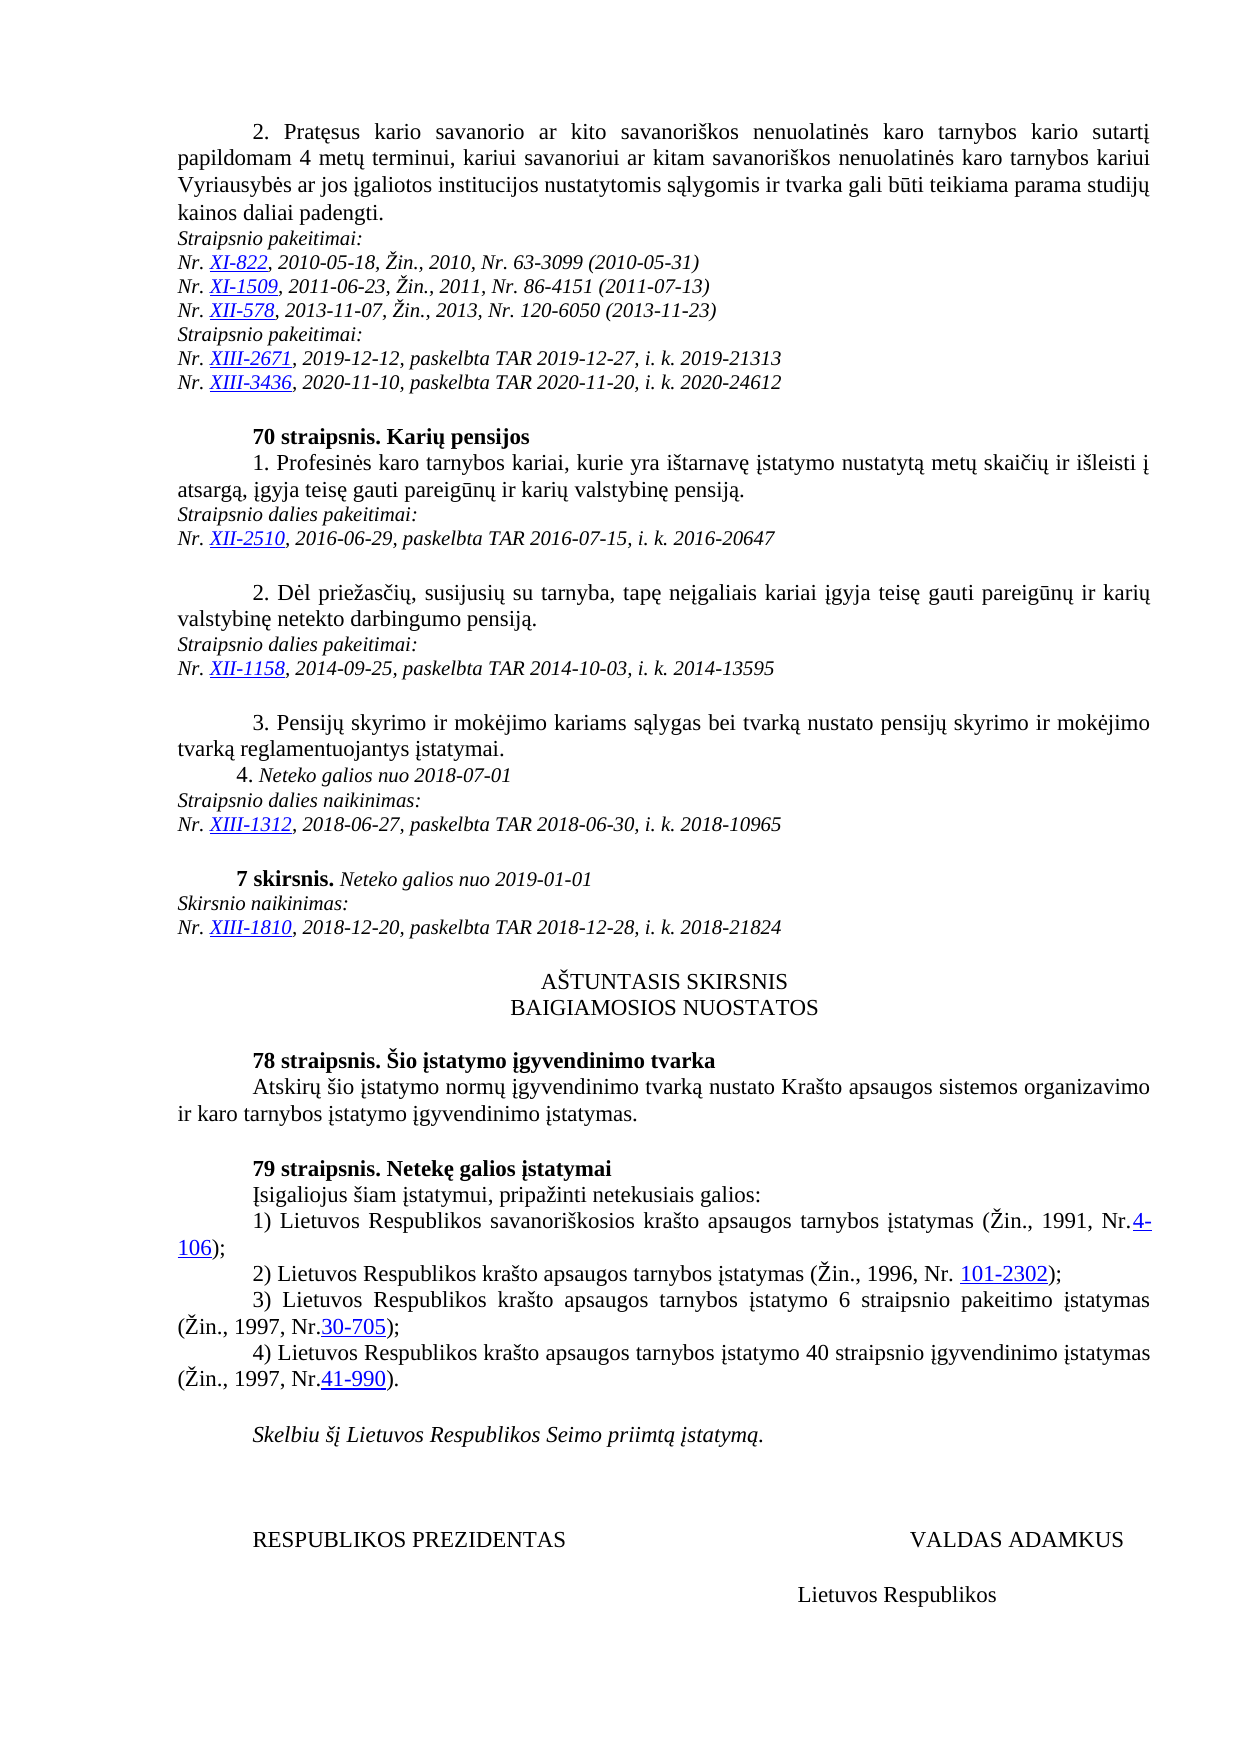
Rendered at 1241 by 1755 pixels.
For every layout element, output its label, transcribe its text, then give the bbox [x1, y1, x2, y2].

text Atskirų šio įstatymo normų įgyvendinimo tvarką nustato Krašto apsaugos sistemos organizavimo ir karo tarnybos įstatymo įgyvendinimo įstatymas. [177, 1073, 1152, 1126]
text Skirsnio naikinimas: [177, 891, 1152, 915]
text Nr. XI-822, 2010-05-18, Žin., 2010, Nr. 63-3099 (2010-05-31) [177, 250, 1152, 274]
text 78 straipsnis. Šio įstatymo įgyvendinimo tvarka [177, 1047, 1152, 1073]
text Nr. XIII-2671, 2019-12-12, paskelbta TAR 2019-12-27, i. k. 2019-21313 [177, 346, 1152, 370]
text 2) Lietuvos Respublikos krašto apsaugos tarnybos įstatymas (Žin., 1996, Nr. 101-2302); [177, 1260, 1152, 1286]
text Įsigaliojus šiam įstatymui, pripažinti netekusiais galios: [177, 1181, 1152, 1207]
text BAIGIAMOSIOS NUOSTATOS [177, 994, 1152, 1021]
text Nr. XIII-3436, 2020-11-10, paskelbta TAR 2020-11-20, i. k. 2020-24612 [177, 370, 1152, 394]
text 3) Lietuvos Respublikos krašto apsaugos tarnybos įstatymo 6 straipsnio pakeitimo įstatymas (Žin., 1997, Nr.30-705); [177, 1286, 1152, 1339]
text 7 skirsnis. Neteko galios nuo 2019-01-01 [177, 864, 1152, 891]
text Straipsnio dalies pakeitimai: [177, 632, 1152, 656]
text Nr. XII-578, 2013-11-07, Žin., 2013, Nr. 120-6050 (2013-11-23) [177, 298, 1152, 322]
text Nr. XII-2510, 2016-06-29, paskelbta TAR 2016-07-15, i. k. 2016-20647 [177, 526, 1152, 550]
text Nr. XIII-1810, 2018-12-20, paskelbta TAR 2018-12-28, i. k. 2018-21824 [177, 915, 1152, 939]
text 79 straipsnis. Netekę galios įstatymai [177, 1155, 1152, 1181]
text 70 straipsnis. Karių pensijos [177, 423, 1152, 449]
text 4) Lietuvos Respublikos krašto apsaugos tarnybos įstatymo 40 straipsnio įgyvendinimo įstatymas (Žin., 1997, Nr.41-990). [177, 1339, 1152, 1392]
text Straipsnio dalies naikinimas: [177, 788, 1152, 812]
text Nr. XIII-1312, 2018-06-27, paskelbta TAR 2018-06-30, i. k. 2018-10965 [177, 812, 1152, 836]
text 3. Pensijų skyrimo ir mokėjimo kariams sąlygas bei tvarką nustato pensijų skyrimo ir mokėjimo tvarką reglamentuojantys įstatymai. [177, 709, 1152, 761]
text Nr. XI-1509, 2011-06-23, Žin., 2011, Nr. 86-4151 (2011-07-13) [177, 274, 1152, 298]
text AŠTUNTASIS SKIRSNIS [177, 968, 1152, 994]
text Straipsnio pakeitimai: [177, 226, 1152, 250]
text 2. Pratęsus kario savanorio ar kito savanoriškos nenuolatinės karo tarnybos kario sutartį papildomam 4 metų terminui, kariui savanoriui ar kitam savanoriškos nenuolatinės karo tarnybos kariui Vyriausybės ar jos įgaliotos institucijos nustatytomis sąlygomis ir tvarka gali būti teikiama parama studijų kainos daliai padengti. [177, 118, 1152, 226]
text Nr. XII-1158, 2014-09-25, paskelbta TAR 2014-10-03, i. k. 2014-13595 [177, 656, 1152, 680]
text Skelbiu šį Lietuvos Respublikos Seimo priimtą įstatymą. [177, 1421, 1152, 1447]
text Straipsnio pakeitimai: [177, 322, 1152, 346]
text 2. Dėl priežasčių, susijusių su tarnyba, tapę neįgaliais kariai įgyja teisę gauti pareigūnų ir karių valstybinę netekto darbingumo pensiją. [177, 579, 1152, 632]
text 4. Neteko galios nuo 2018-07-01 [177, 761, 1152, 788]
text 1. Profesinės karo tarnybos kariai, kurie yra ištarnavę įstatymo nustatytą metų skaičių ir išleisti į atsargą, įgyja teisę gauti pareigūnų ir karių valstybinę pensiją. [177, 449, 1152, 502]
text RESPUBLIKOS PREZIDENTAS VALDAS ADAMKUS [177, 1526, 1152, 1552]
text Lietuvos Respublikos [797, 1581, 1152, 1607]
text 1) Lietuvos Respublikos savanoriškosios krašto apsaugos tarnybos įstatymas (Žin., 1991, Nr.4-106); [177, 1207, 1152, 1260]
text Straipsnio dalies pakeitimai: [177, 502, 1152, 526]
